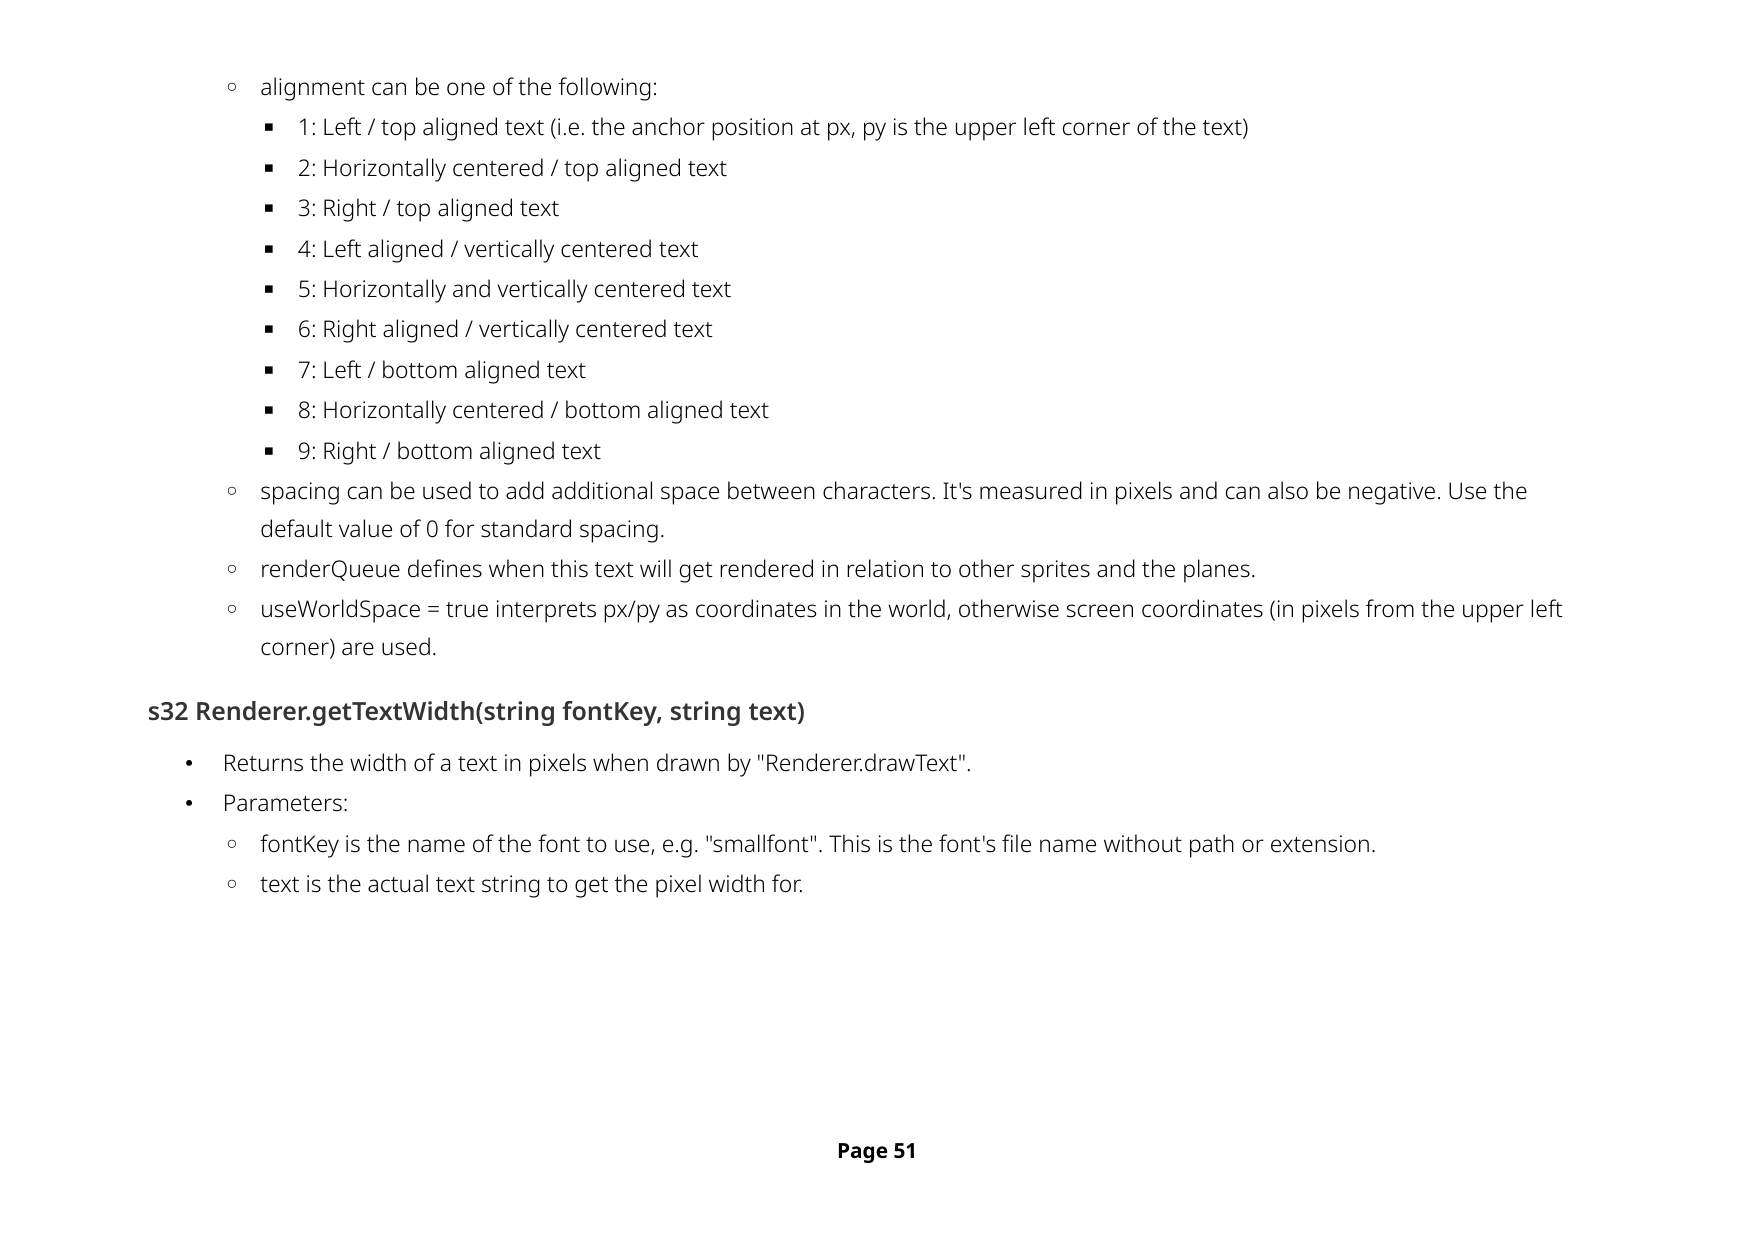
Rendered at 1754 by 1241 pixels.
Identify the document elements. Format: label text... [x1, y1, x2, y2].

list text is the actual text string to get the pixel width for. [223, 868, 1606, 899]
list spacing can be used to add additional space between characters. It's measured in pixels and can also be negative. Use the default value of 0 for standard spacing. [223, 475, 1606, 544]
list 7: Left / bottom aligned text [260, 354, 1606, 385]
subtitle s32 Renderer.getTextWidth(string fontKey, string text) [148, 693, 1606, 727]
list Returns the width of a text in pixels when drawn by "Renderer.drawText". [185, 747, 1606, 778]
list fontKey is the name of the font to use, e.g. "smallfont". This is the font's file name without path or extension. [223, 827, 1606, 859]
list 4: Left aligned / vertically centered text [260, 232, 1606, 264]
list renderQueue defines when this text will get rendered in relation to other sprites and the planes. [223, 553, 1606, 584]
list 5: Horizontally and vertically centered text [260, 273, 1606, 304]
list 6: Right aligned / vertically centered text [260, 313, 1606, 344]
list 3: Right / top aligned text [260, 192, 1606, 223]
list useWorldSpace = true interprets px/py as coordinates in the world, otherwise screen coordinates (in pixels from the upper left corner) are used. [223, 593, 1606, 662]
list 9: Right / bottom aligned text [260, 434, 1606, 466]
list 2: Horizontally centered / top aligned text [260, 152, 1606, 183]
list 8: Horizontally centered / bottom aligned text [260, 394, 1606, 425]
list Parameters: [185, 787, 1606, 818]
list alignment can be one of the following: [223, 71, 1606, 102]
list 1: Left / top aligned text (i.e. the anchor position at px, py is the upper left corner of the text) [260, 111, 1606, 142]
